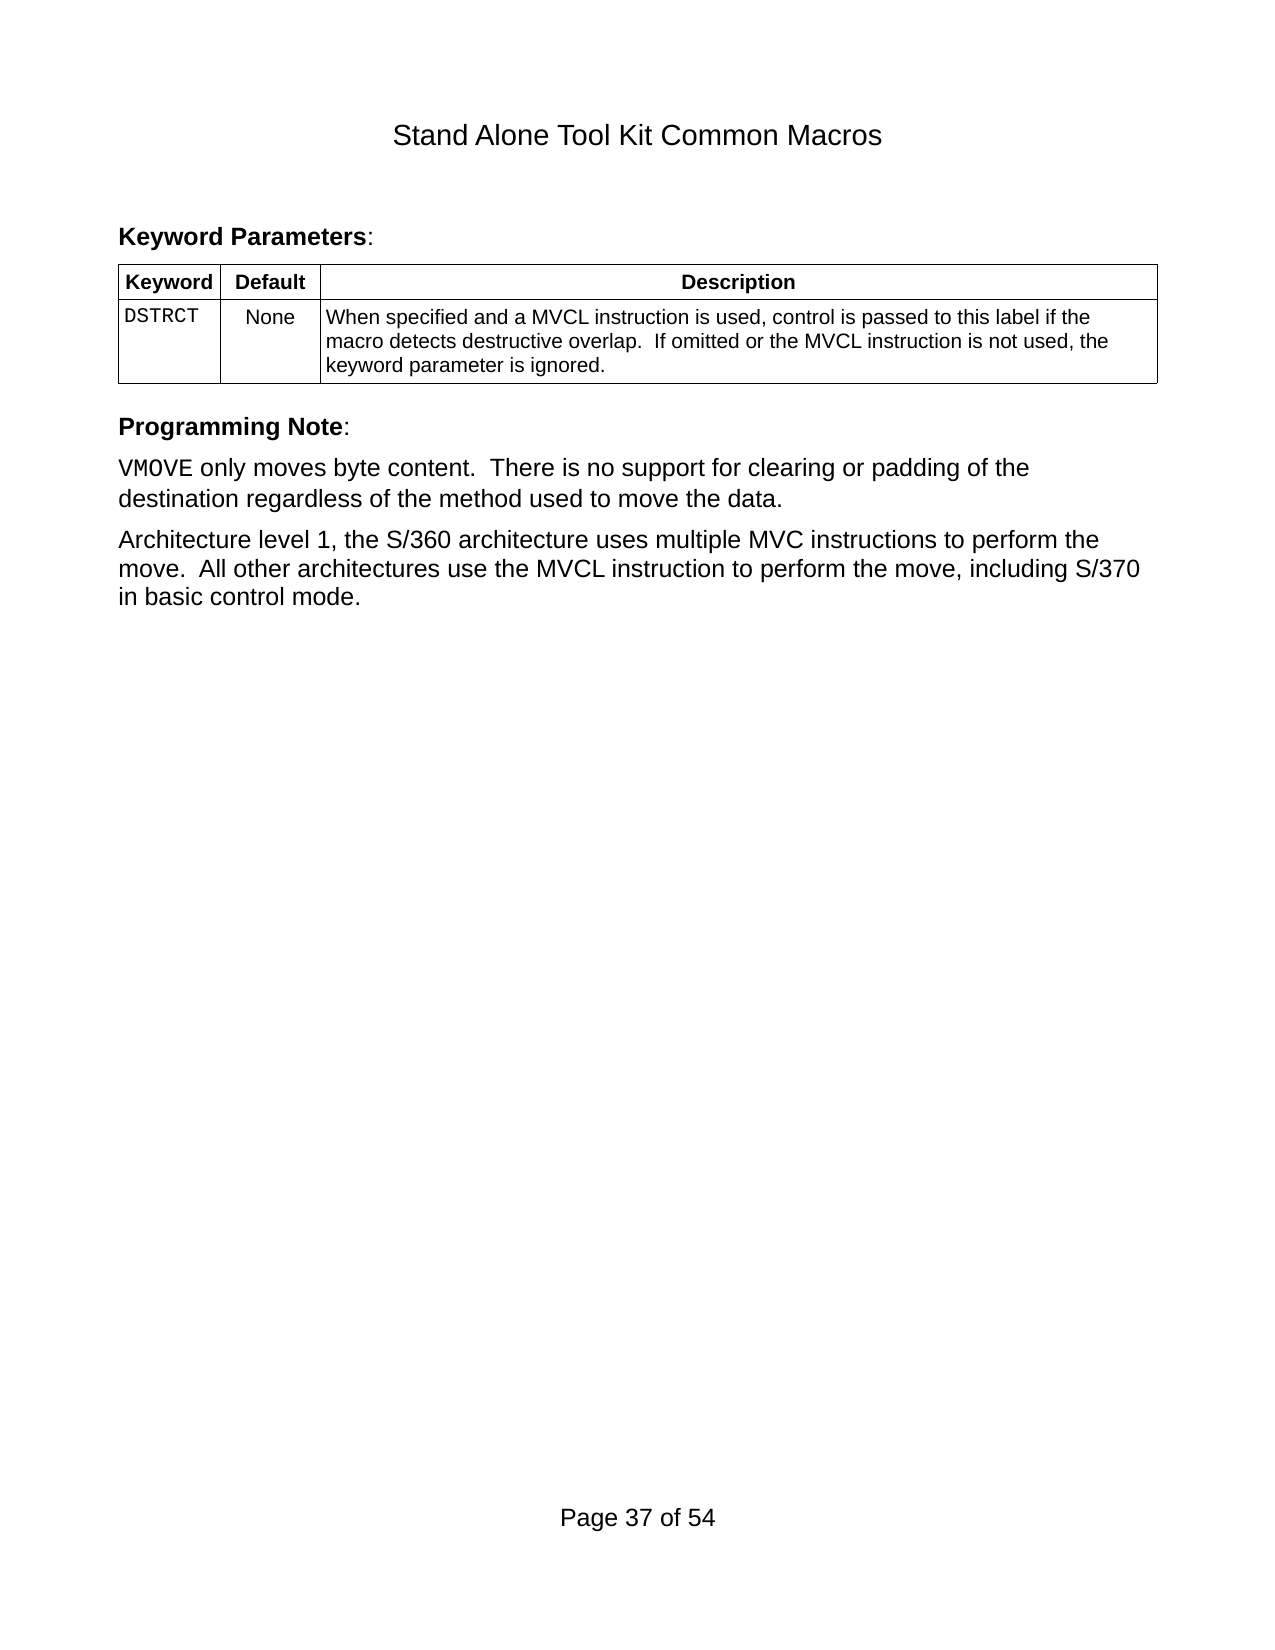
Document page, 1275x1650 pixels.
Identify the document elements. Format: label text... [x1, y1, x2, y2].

text VMOVE only moves byte content. There is no support for clearing or padding of the destination regardless of the method used to move the data. [118, 453, 1157, 512]
table_header Description [321, 265, 1157, 299]
table_header Keyword [119, 265, 220, 299]
text Architecture level 1, the S/360 architecture uses multiple MVC instructions to perform the move. All other architectures use the MVCL instruction to perform the move, including S/370 in basic control mode. [118, 525, 1157, 611]
table_cell None [221, 300, 320, 383]
table_cell When specified and a MVCL instruction is used, control is passed to this label if the macro detects destructive overlap. If omitted or the MVCL instruction is not used, the keyword parameter is ignored. [321, 300, 1157, 383]
table_cell DSTRCT [119, 300, 220, 383]
text Keyword Parameters: [118, 222, 1157, 251]
text Programming Note: [118, 411, 1157, 440]
table_header Default [221, 265, 320, 299]
